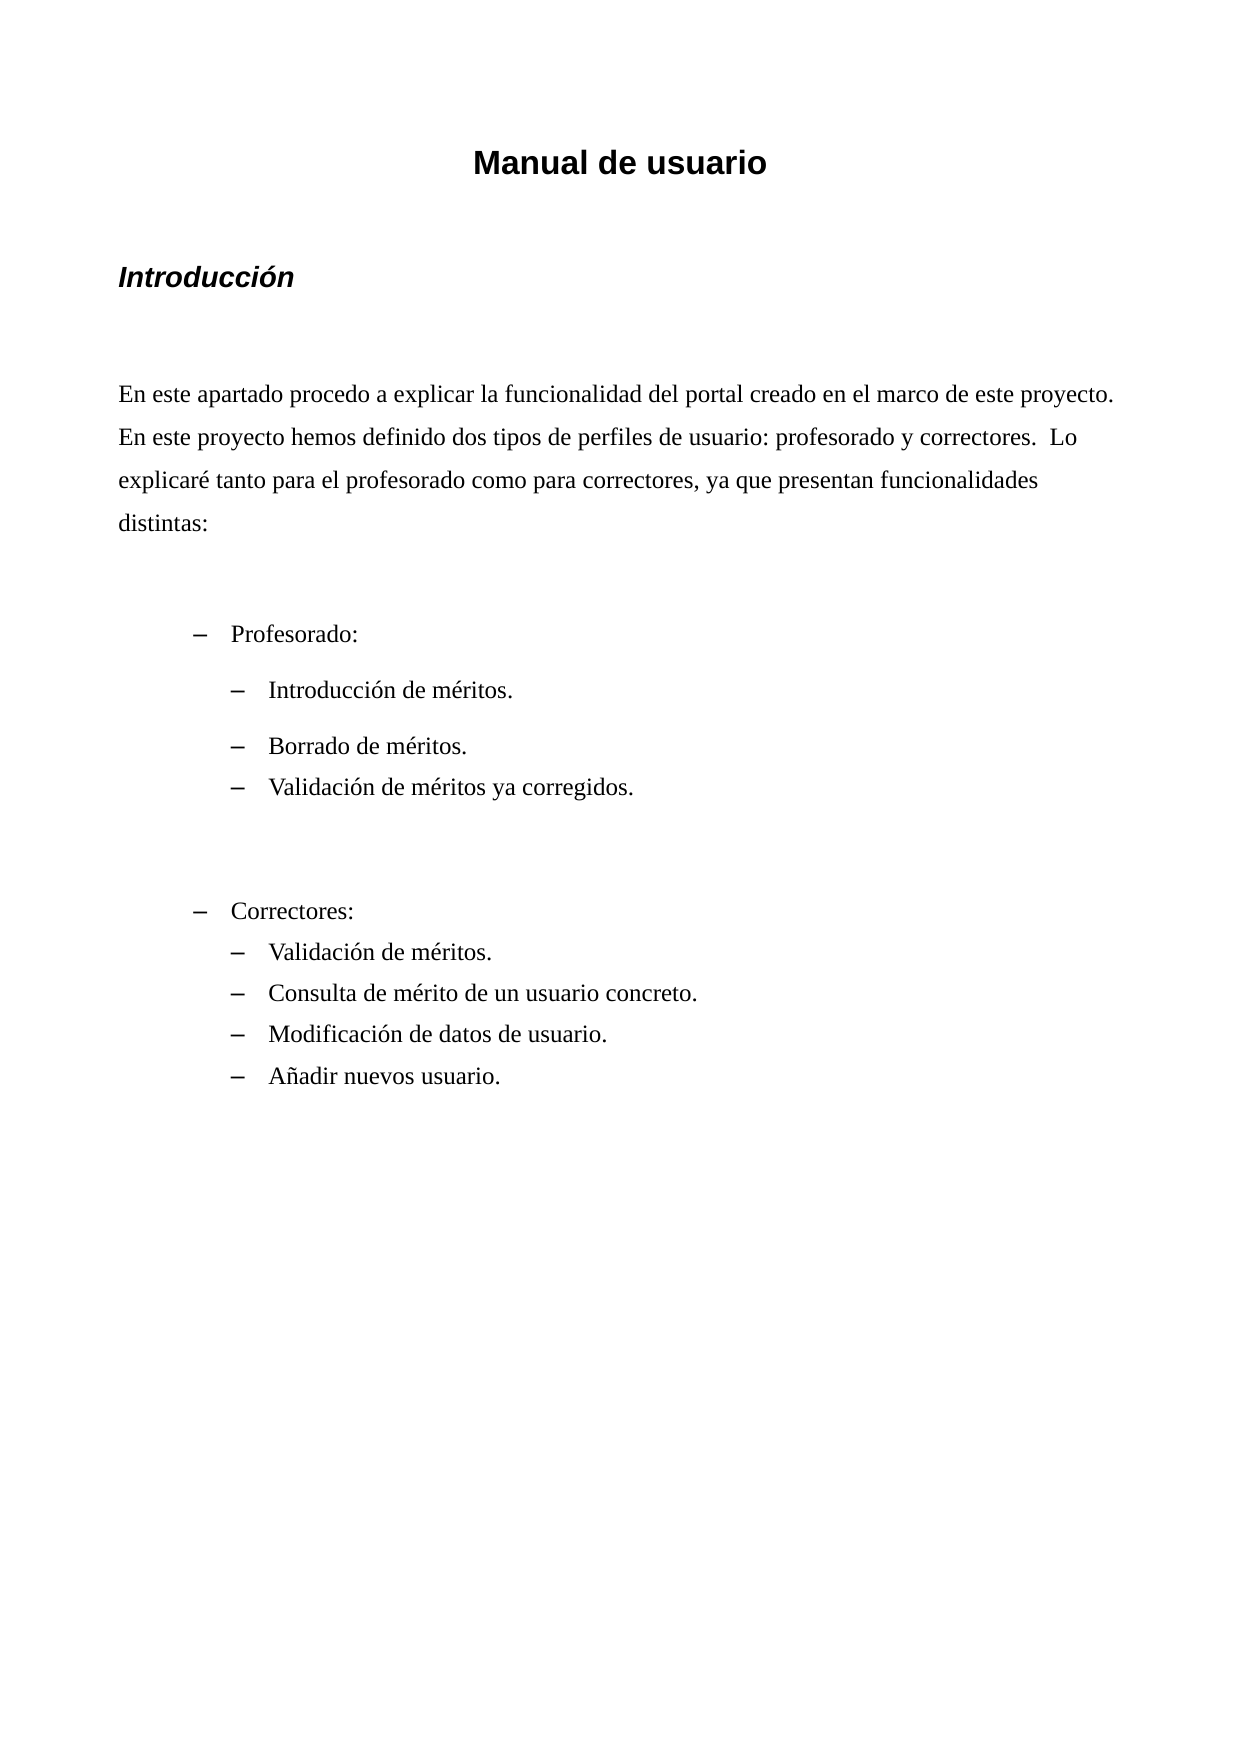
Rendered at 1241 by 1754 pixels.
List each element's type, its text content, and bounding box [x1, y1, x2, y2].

subtitle Introducción [118, 261, 1122, 294]
subtitle Manual de usuario [118, 143, 1122, 182]
text En este apartado procedo a explicar la funcionalidad del portal creado en el marco de este proyecto. En este proyecto hemos definido dos tipos de perfiles de usuario: profesorado y correctores. Lo explicaré tanto para el profesorado como para correctores, ya que presentan funcionalidades distintas: [118, 379, 1122, 537]
list Borrado de méritos. [231, 731, 1122, 759]
list Consulta de mérito de un usuario concreto. [231, 978, 1122, 1007]
list Validación de méritos. [231, 937, 1122, 966]
list Introducción de méritos. [231, 675, 1122, 704]
list Correctores: [193, 896, 1122, 924]
list Profesorado: [193, 619, 1122, 648]
list Añadir nuevos usuario. [231, 1061, 1122, 1089]
list Modificación de datos de usuario. [231, 1019, 1122, 1048]
list Validación de méritos ya corregidos. [231, 772, 1122, 801]
